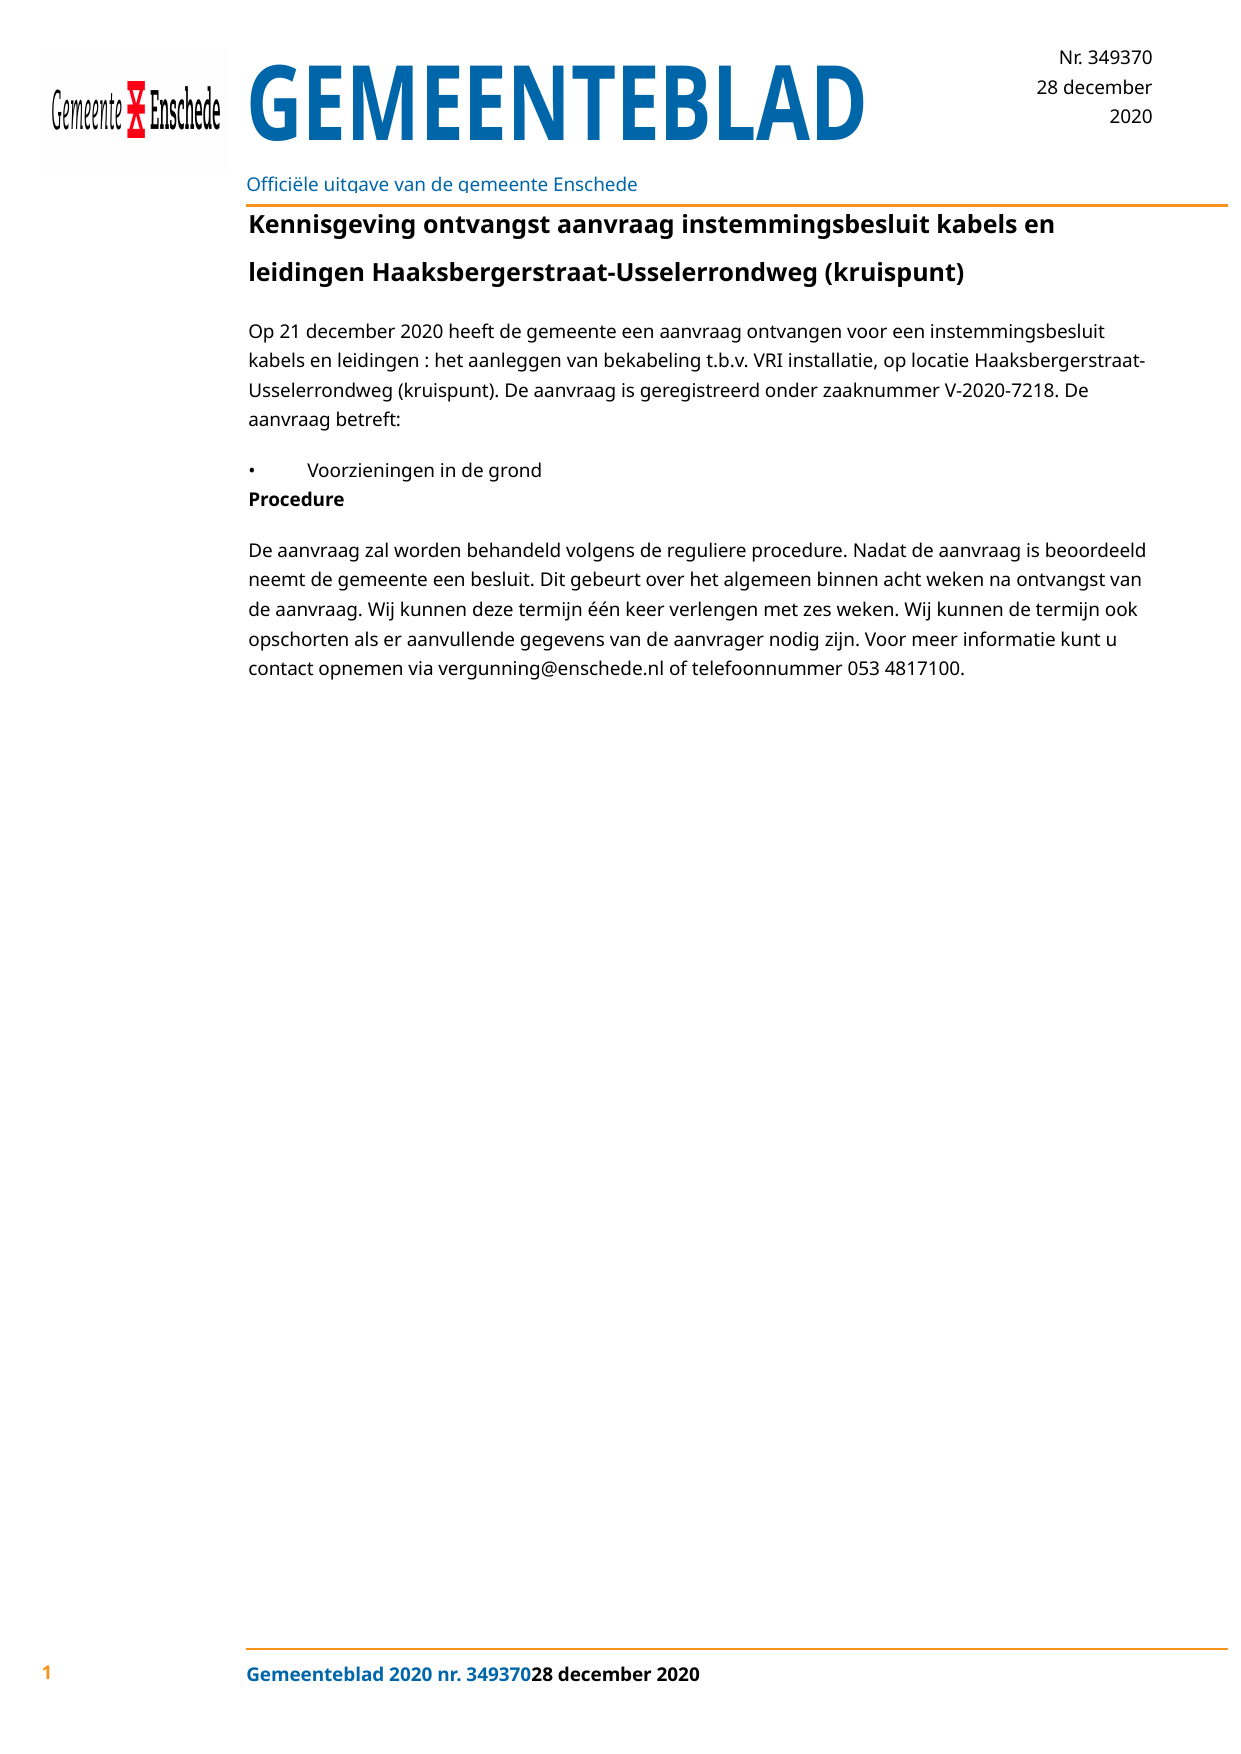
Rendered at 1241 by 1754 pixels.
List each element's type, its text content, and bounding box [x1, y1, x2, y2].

text Op 21 december 2020 heeft de gemeente een aanvraag ontvangen voor een instemmingsbesluit kabels en leidingen : het aanleggen van bekabeling t.b.v. VRI installatie, op locatie Haaksbergerstraat-Usselerrondweg (kruispunt). De aanvraag is geregistreerd onder zaaknummer V-2020-7218. De aanvraag betreft: [248, 318, 1152, 432]
text Procedure [248, 487, 1152, 512]
text De aanvraag zal worden behandeld volgens de reguliere procedure. Nadat de aanvraag is beoordeeld neemt de gemeente een besluit. Dit gebeurt over het algemeen binnen acht weken na ontvangst van de aanvraag. Wij kunnen deze termijn één keer verlengen met zes weken. Wij kunnen de termijn ook opschorten als er aanvullende gegevens van de aanvrager nodig zijn. Voor meer informatie kunt u contact opnemen via vergunning@enschede.nl of telefoonnummer 053 4817100. [248, 537, 1152, 681]
list Voorzieningen in de grond [248, 457, 1152, 483]
picture [41, 47, 231, 172]
text Kennisgeving ontvangst aanvraag instemmingsbesluit kabels en leidingen Haaksbergerstraat-Usselerrondweg (kruispunt) [248, 207, 1152, 288]
